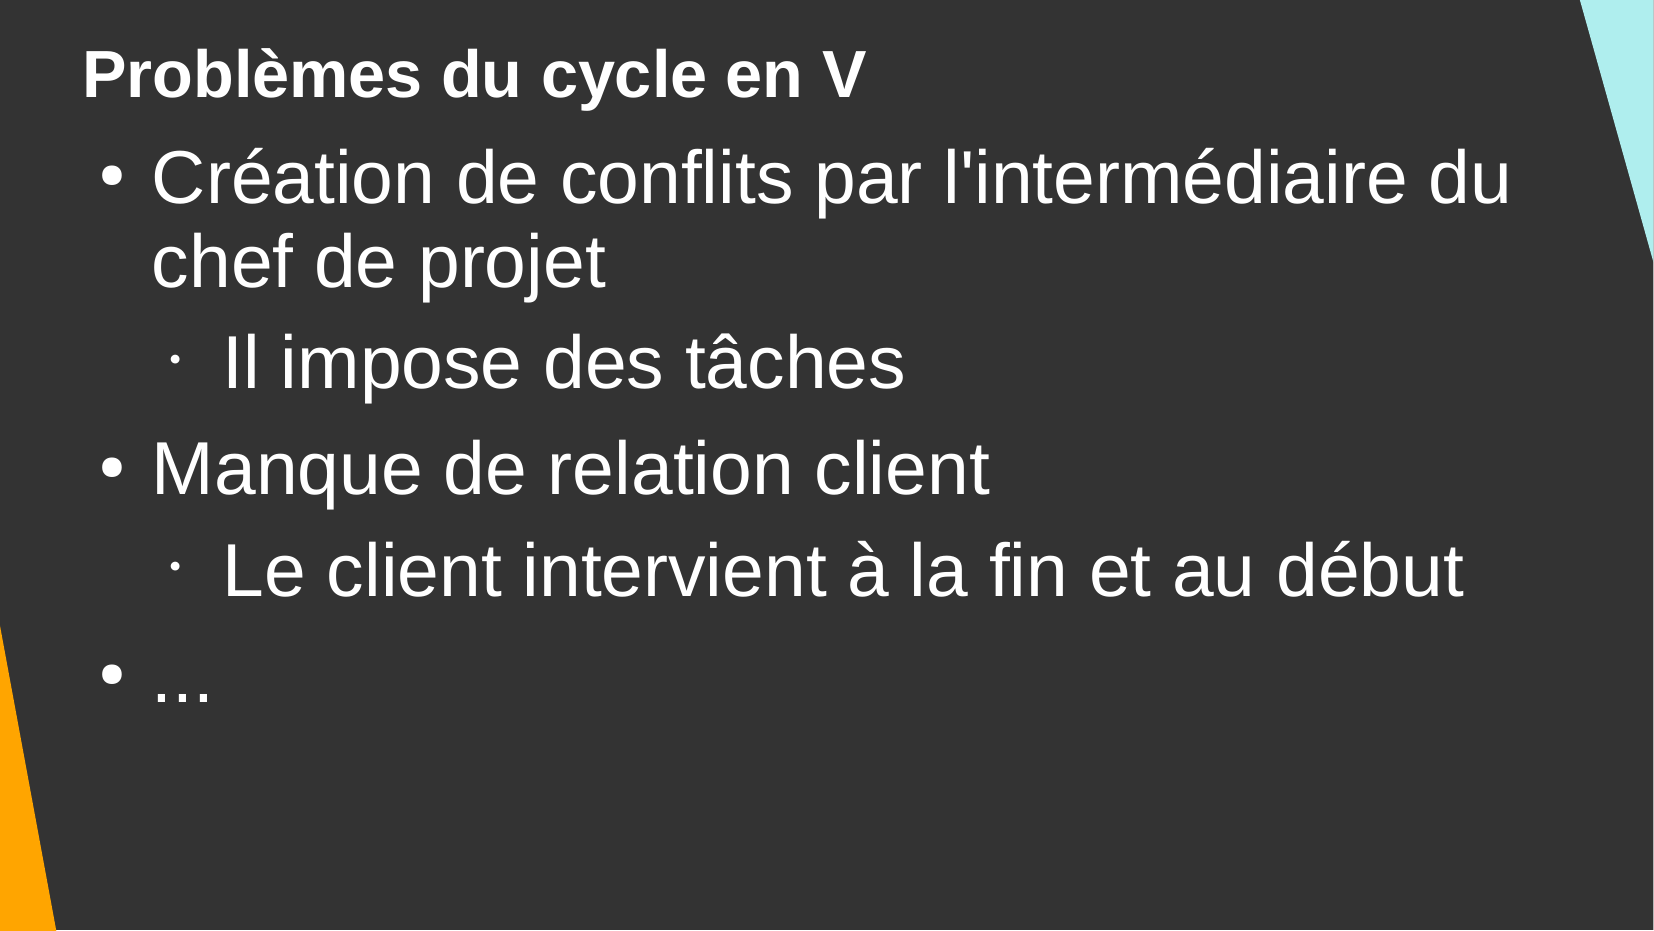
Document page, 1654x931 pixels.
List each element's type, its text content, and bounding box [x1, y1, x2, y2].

list Création de conflits par l'intermédiaire du chef de projet Il impose des tâches Manque de relation client Le client intervient à la fin et au début ... [80, 135, 1620, 777]
text_box [0, 625, 57, 931]
title Problèmes du cycle en V [82, 37, 1571, 122]
text_box [1579, 0, 1654, 265]
